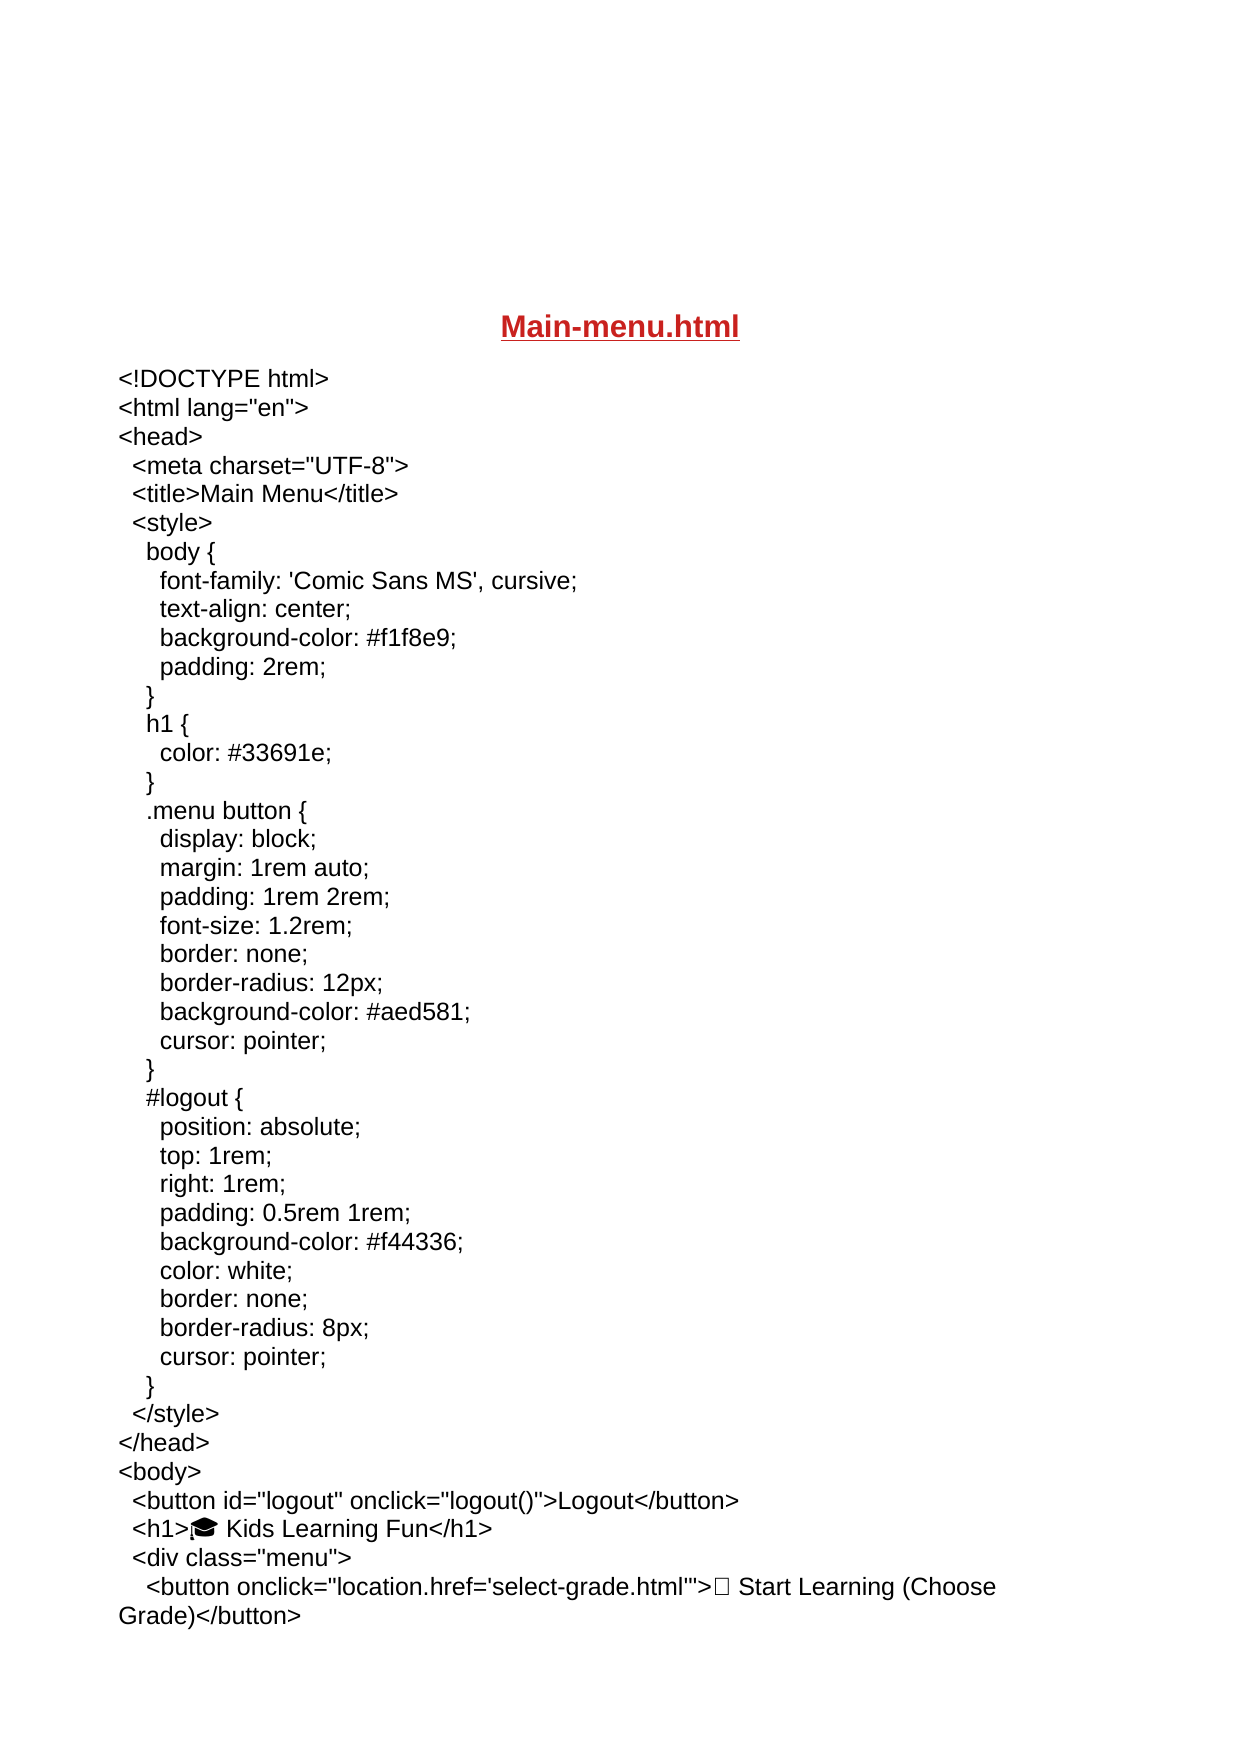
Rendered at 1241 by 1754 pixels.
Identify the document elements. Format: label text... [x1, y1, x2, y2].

text <style> [118, 508, 1122, 537]
text top: 1rem; [118, 1141, 1122, 1169]
text <h1>🎓 Kids Learning Fun</h1> [118, 1514, 1122, 1543]
text <button id="logout" onclick="logout()">Logout</button> [118, 1486, 1122, 1514]
text font-size: 1.2rem; [118, 911, 1122, 939]
text <body> [118, 1457, 1122, 1486]
text </style> [118, 1399, 1122, 1428]
text color: white; [118, 1256, 1122, 1284]
text border: none; [118, 939, 1122, 968]
text } [118, 767, 1122, 796]
text padding: 1rem 2rem; [118, 882, 1122, 911]
text background-color: #f1f8e9; [118, 623, 1122, 652]
text color: #33691e; [118, 738, 1122, 767]
text margin: 1rem auto; [118, 853, 1122, 882]
text border-radius: 8px; [118, 1313, 1122, 1342]
text padding: 0.5rem 1rem; [118, 1198, 1122, 1227]
text cursor: pointer; [118, 1026, 1122, 1054]
text cursor: pointer; [118, 1342, 1122, 1371]
text text-align: center; [118, 594, 1122, 623]
text <html lang="en"> [118, 393, 1122, 422]
text <!DOCTYPE html> [118, 364, 1122, 393]
text <div class="menu"> [118, 1543, 1122, 1572]
text .menu button { [118, 796, 1122, 824]
text background-color: #f44336; [118, 1227, 1122, 1256]
text <head> [118, 422, 1122, 451]
text display: block; [118, 824, 1122, 853]
text } [118, 681, 1122, 709]
text <button onclick="location.href='select-grade.html'">🎯 Start Learning (Choose Grade)</button> [118, 1572, 1122, 1629]
text position: absolute; [118, 1112, 1122, 1141]
text </head> [118, 1428, 1122, 1457]
text right: 1rem; [118, 1169, 1122, 1198]
text padding: 2rem; [118, 652, 1122, 681]
text } [118, 1371, 1122, 1399]
text #logout { [118, 1083, 1122, 1112]
text body { [118, 537, 1122, 566]
text border: none; [118, 1284, 1122, 1313]
text background-color: #aed581; [118, 997, 1122, 1026]
text Main-menu.html [118, 308, 1122, 344]
text <meta charset="UTF-8"> [118, 451, 1122, 479]
text <title>Main Menu</title> [118, 479, 1122, 508]
text h1 { [118, 709, 1122, 738]
text } [118, 1054, 1122, 1083]
text font-family: 'Comic Sans MS', cursive; [118, 566, 1122, 594]
text border-radius: 12px; [118, 968, 1122, 997]
